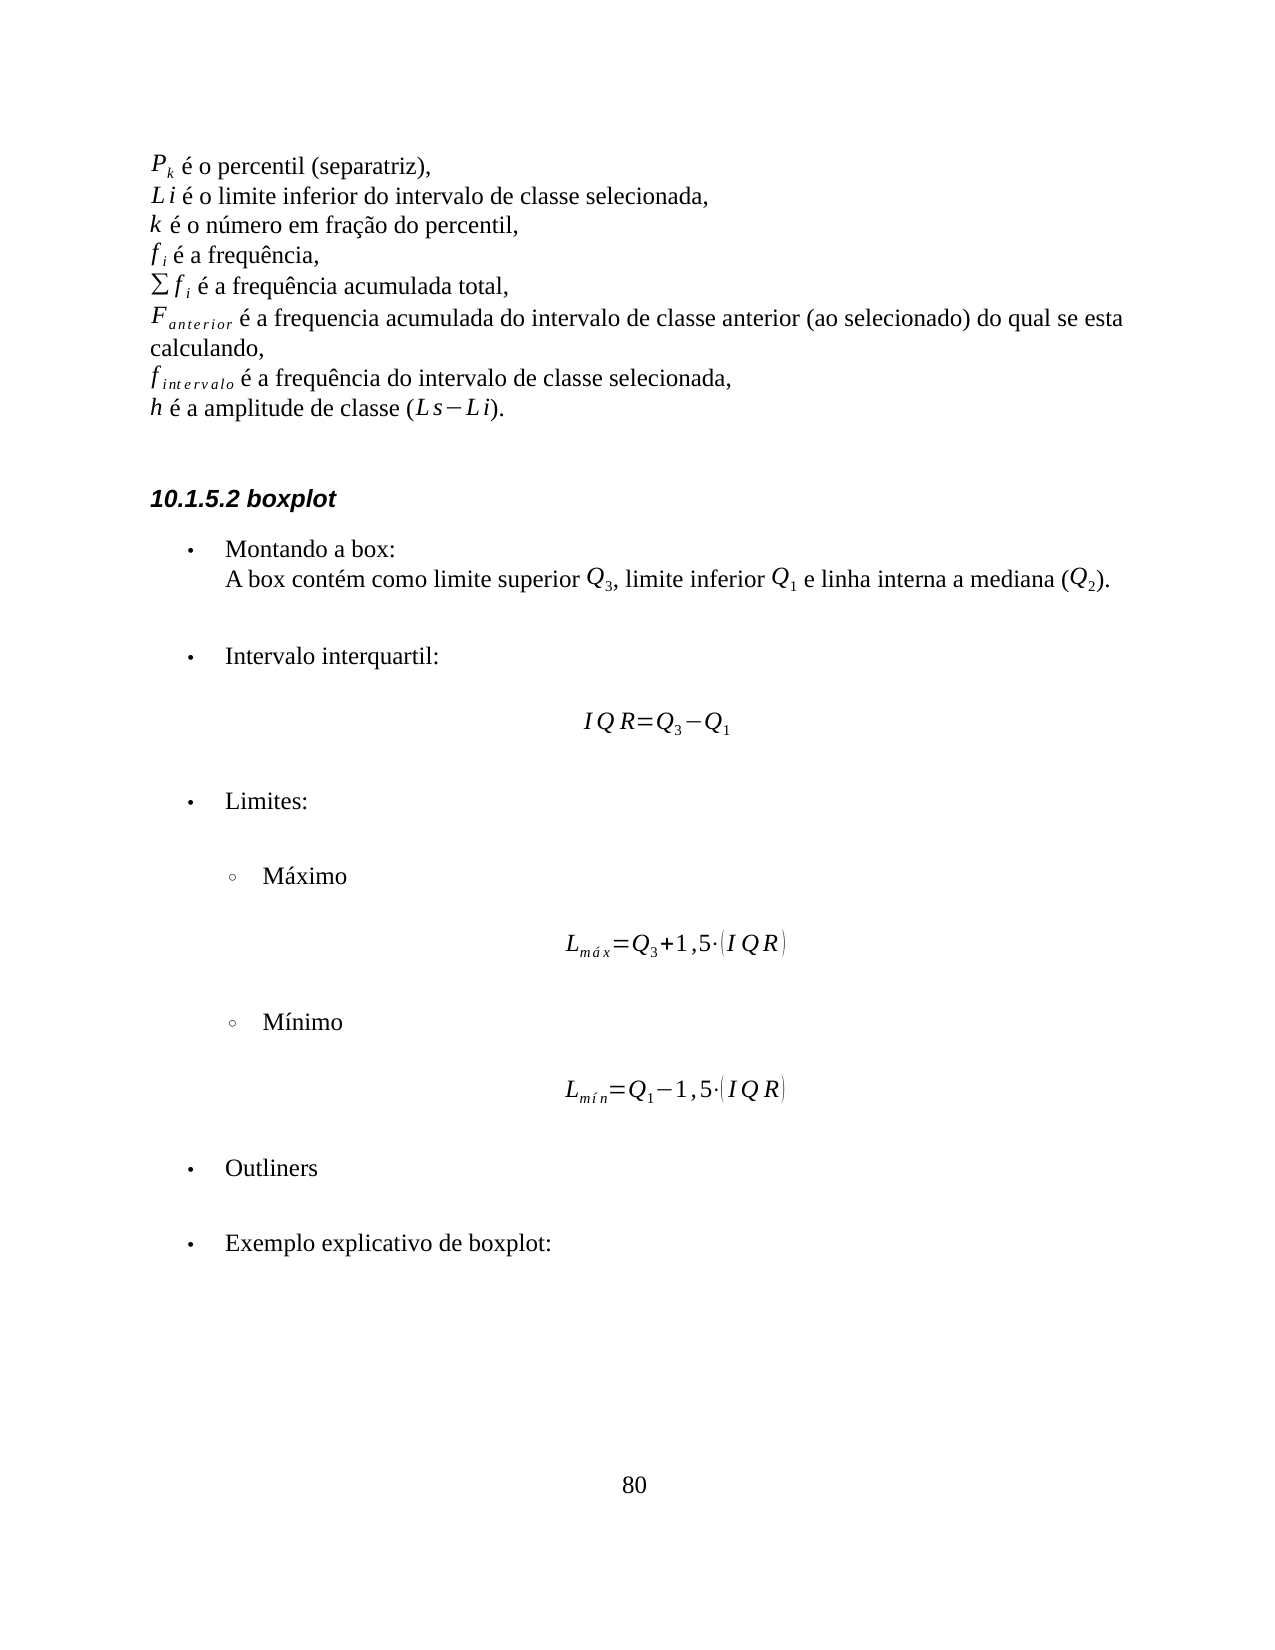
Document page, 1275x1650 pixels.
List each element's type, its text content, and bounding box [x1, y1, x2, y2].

list Máximo [225, 861, 1125, 919]
list Montando a box: A box contém como limite superior , limite inferior e linha interna a mediana (). [187, 534, 1125, 623]
list Intervalo interquartil: [187, 641, 1125, 699]
list Limites: [187, 786, 1125, 843]
list Outliners [187, 1153, 1125, 1211]
list Exemplo explicativo de boxplot: [187, 1228, 1125, 1286]
subtitle 10.1.5.2 boxplot [150, 484, 1125, 513]
text onde, é o percentil (separatriz), é o limite inferior do intervalo de classe selecionada, é o número em fração do percentil, é a frequência, é a frequência acumulada total, é a frequencia acumulada do intervalo de classe anterior (ao selecionado) do qual se esta calculando, é a frequência do intervalo de classe selecionada, é a amplitude de classe (). [150, 150, 1125, 451]
list Mínimo [225, 1007, 1125, 1064]
